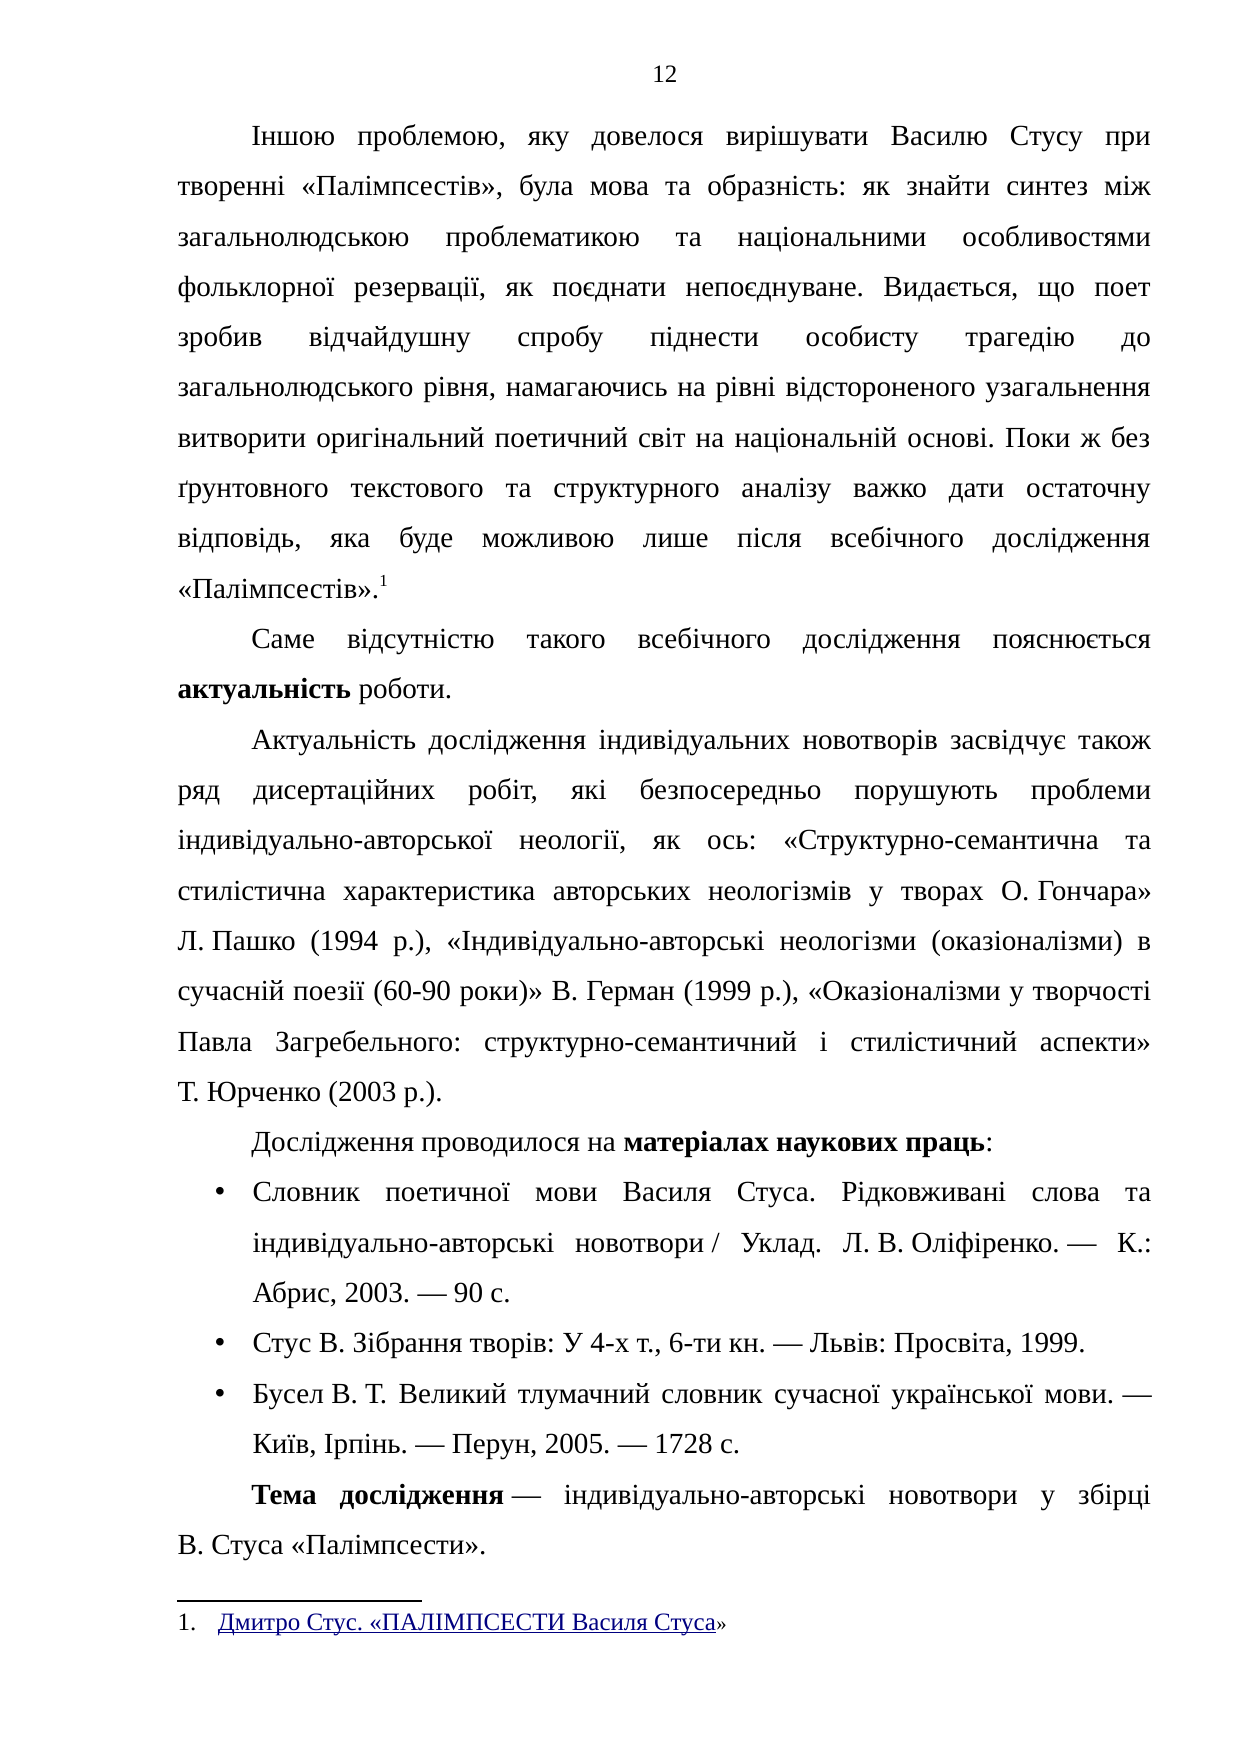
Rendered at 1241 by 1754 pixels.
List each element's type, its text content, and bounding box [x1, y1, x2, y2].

list Бусел В. Т. Великий тлумачний словник сучасної української мови. — Київ, Ірпінь. — Перун, 2005. — 1728 с. [215, 1376, 1152, 1460]
text Тема дослідження — індивідуально-авторські новотвори у збірці В. Стуса «Палімпсести». [177, 1477, 1152, 1561]
list Стус В. Зібрання творів: У 4‑х т., 6‑ти кн. — Львів: Просвіта, 1999. [215, 1326, 1152, 1359]
text Актуальність дослідження індивідуальних новотворів засвідчує також ряд дисертаційних робіт, які безпосередньо порушують проблеми індивідуально-авторської неології, як ось: «Структурно-семантична та стилістична характеристика авторських неологізмів у творах О. Гончара» Л. Пашко (1994 р.), «Індивідуально-авторські неологізми (оказіоналізми) в сучасній поезії (60-90 роки)» В. Герман (1999 р.), «Оказіоналізми у творчості Павла Загребельного: структурно-семантичний і стилістичний аспекти» Т. Юрченко (2003 р.). [177, 722, 1152, 1107]
text Іншою проблемою, яку довелося вирішувати Василю Стусу при творенні «Палімпсестів», була мова та образність: як знайти синтез між загальнолюдською проблематикою та національними особливостями фольклорної резервації, як поєднати непоєднуване. Видається, що поет зробив відчайдушну спробу піднести особисту трагедію до загальнолюдського рівня, намагаючись на рівні відстороненого узагальнення витворити оригінальний поетичний світ на національній основі. Поки ж без ґрунтовного текстового та структурного аналізу важко дати остаточну відповідь, яка буде можливою лише після всебічного дослідження «Палімпсестів». [177, 118, 1152, 604]
text Саме відсутністю такого всебічного дослідження пояснюється актуальність роботи. [177, 621, 1152, 705]
text Дослідження проводилося на матеріалах наукових праць: [177, 1124, 1152, 1158]
text Дмитро Стус. «ПАЛІМПСЕСТИ Василя Стуса» [177, 1607, 1152, 1636]
list Словник поетичної мови Василя Стуса. Рідковживані слова та індивідуально‑авторські новотвори / Уклад. Л. В. Оліфіренко. — К.: Абрис, 2003. — 90 с. [215, 1174, 1152, 1309]
